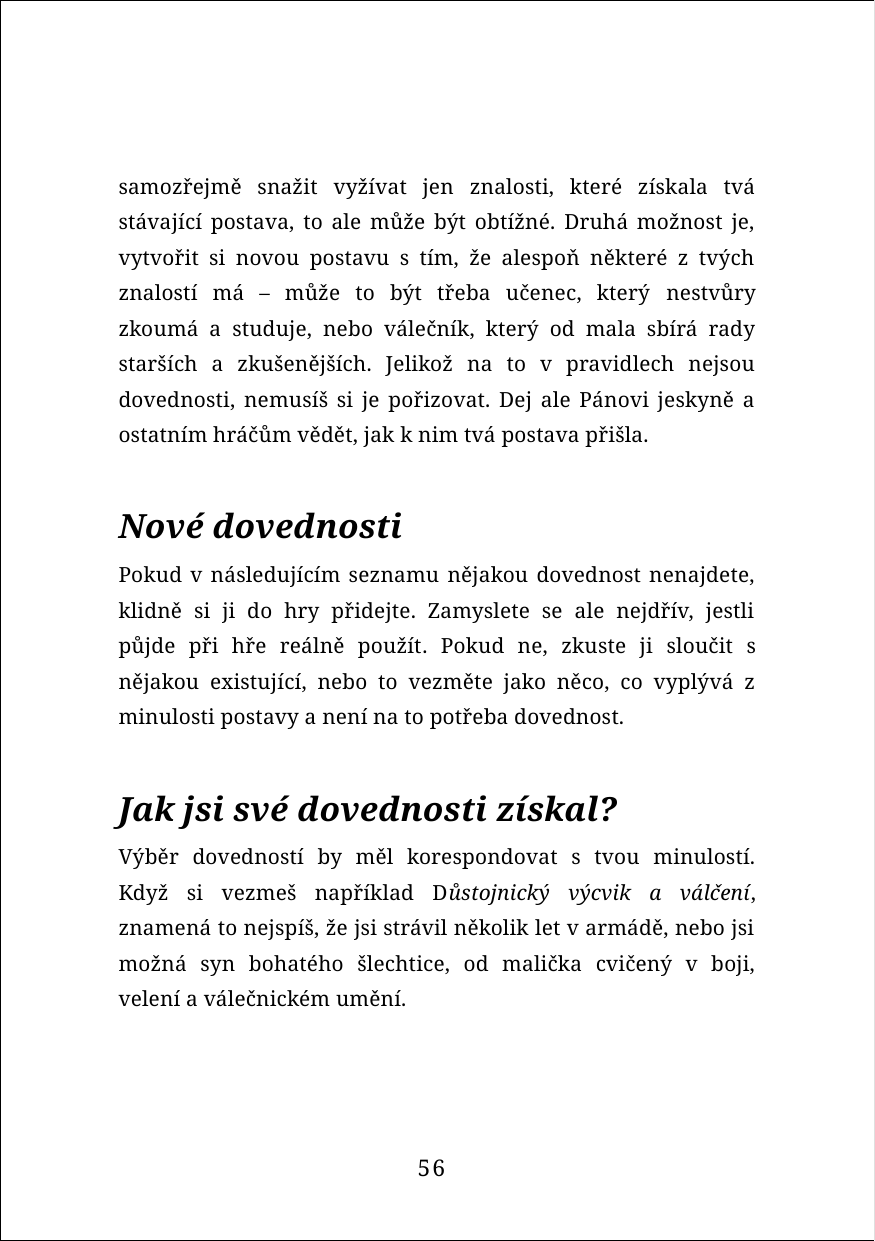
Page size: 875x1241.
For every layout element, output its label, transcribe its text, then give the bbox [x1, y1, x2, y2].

text samozřejmě snažit vyžívat jen znalosti, které získala tvá stávající postava, to ale může být obtížné. Druhá možnost je, vytvořit si novou postavu s tím, že alespoň některé z tvých znalostí má – může to být třeba učenec, který nestvůry zkoumá a studuje, nebo válečník, který od mala sbírá rady starších a zkušenějších. Jelikož na to v pravidlech nejsou dovednosti, nemusíš si je pořizovat. Dej ale Pánovi jeskyně a ostatním hráčům vědět, jak k nim tvá postava přišla. [118, 172, 756, 449]
text Pokud v následujícím seznamu nějakou dovednost nenajdete, klidně si ji do hry přidejte. Zamyslete se ale nejdřív, jestli půjde při hře reálně použít. Pokud ne, zkuste ji sloučit s nějakou existující, nebo to vezměte jako něco, co vyplývá z minulosti postavy a není na to potřeba dovednost. [118, 560, 756, 731]
text Výběr dovedností by měl korespondovat s tvou minulostí. Když si vezmeš například Důstojnický výcvik a válčení, znamená to nejspíš, že jsi strávil několik let v armádě, nebo jsi možná syn bohatého šlechtice, od malička cvičený v boji, velení a válečnickém umění. [118, 842, 756, 1013]
subtitle Nové dovednosti [118, 503, 756, 549]
subtitle Jak jsi své dovednosti získal? [118, 785, 756, 831]
